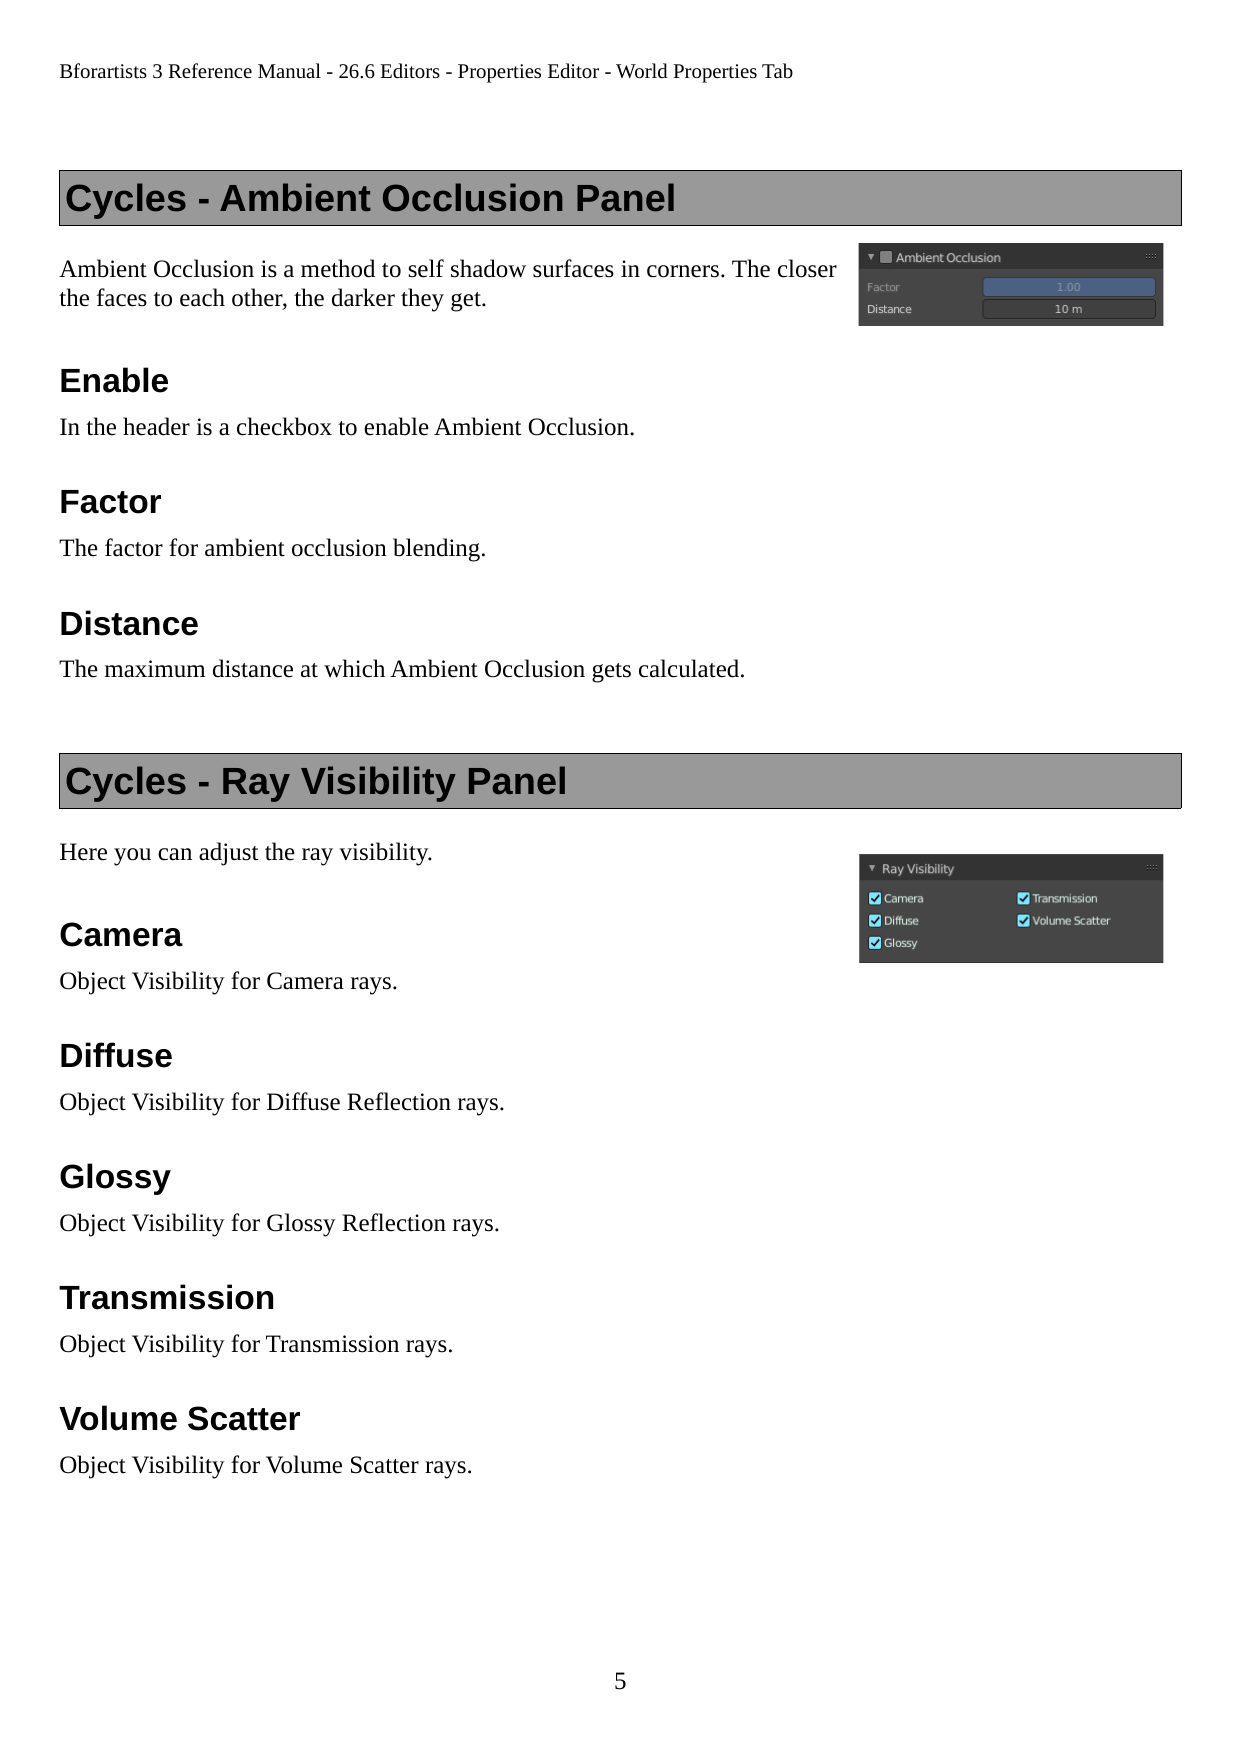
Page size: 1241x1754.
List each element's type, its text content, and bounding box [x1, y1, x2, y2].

subtitle Diffuse [59, 1036, 1181, 1075]
table_header Cycles - Ambient Occlusion Panel [60, 171, 1181, 225]
text Object Visibility for Camera rays. [59, 966, 1181, 995]
subtitle Volume Scatter [59, 1399, 1181, 1438]
text Object Visibility for Diffuse Reflection rays. [59, 1087, 1181, 1116]
subtitle Transmission [59, 1278, 1181, 1317]
text In the header is a checkbox to enable Ambient Occlusion. [59, 412, 1181, 441]
subtitle Camera [59, 915, 859, 954]
picture [859, 854, 1164, 963]
picture [858, 243, 1164, 326]
text Object Visibility for Transmission rays. [59, 1329, 1181, 1358]
text Object Visibility for Glossy Reflection rays. [59, 1208, 1181, 1237]
text Here you can adjust the ray visibility. [59, 837, 1181, 865]
table_header Cycles - Ray Visibility Panel [60, 754, 1181, 808]
subtitle Distance [59, 603, 1181, 642]
subtitle Factor [59, 482, 1181, 521]
text Object Visibility for Volume Scatter rays. [59, 1450, 1181, 1479]
subtitle Enable [59, 361, 1181, 400]
text The maximum distance at which Ambient Occlusion gets calculated. [59, 654, 1181, 683]
text The factor for ambient occlusion blending. [59, 533, 1181, 562]
subtitle Glossy [59, 1157, 1181, 1196]
subtitle [1164, 915, 1181, 954]
text Ambient Occlusion is a method to self shadow surfaces in corners. The closer the faces to each other, the darker they get. [59, 254, 858, 312]
